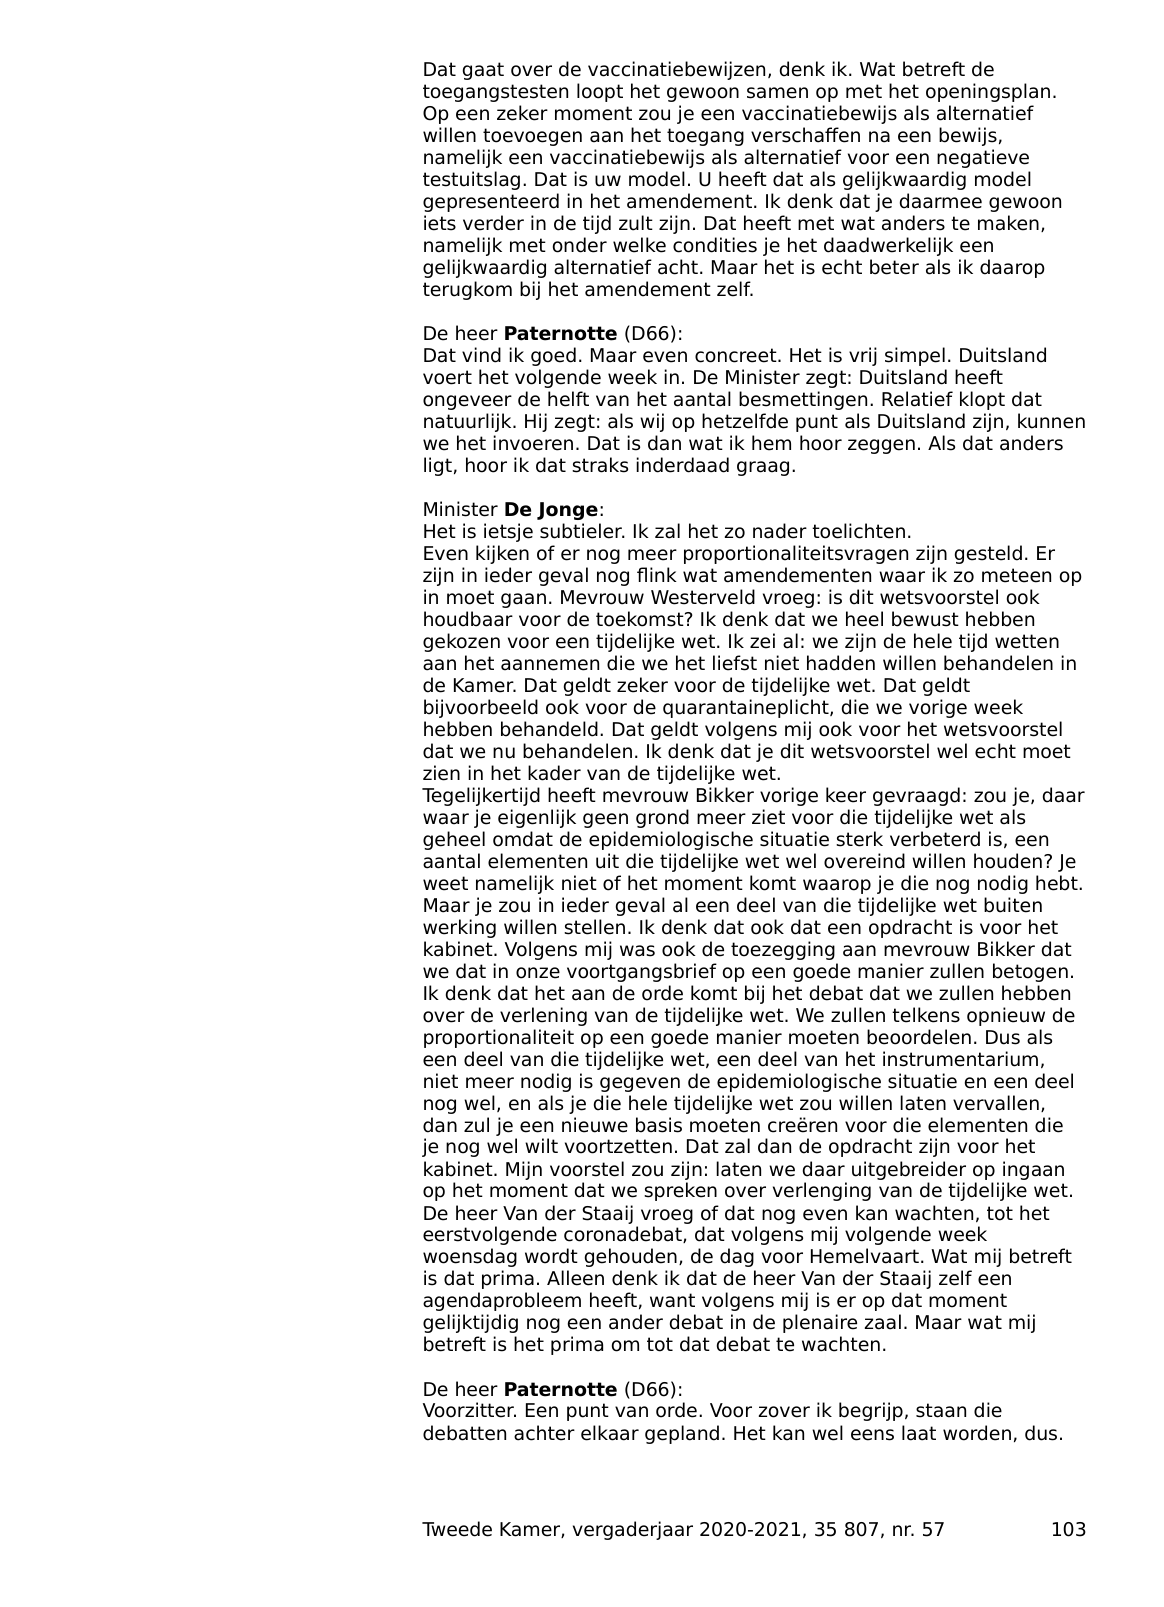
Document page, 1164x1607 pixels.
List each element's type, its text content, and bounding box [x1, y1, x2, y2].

text Dat vind ik goed. Maar even concreet. Het is vrij simpel. Duitsland voert het volgende week in. De Minister zegt: Duitsland heeft ongeveer de helft van het aantal besmettingen. Relatief klopt dat natuurlijk. Hij zegt: als wij op hetzelfde punt als Duitsland zijn, kunnen we het invoeren. Dat is dan wat ik hem hoor zeggen. Als dat anders ligt, hoor ik dat straks inderdaad graag. [422, 345, 1087, 477]
text Minister De Jonge: [422, 499, 1087, 521]
text Voorzitter. Een punt van orde. Voor zover ik begrijp, staan die debatten achter elkaar gepland. Het kan wel eens laat worden, dus. [422, 1400, 1087, 1444]
text Dat gaat over de vaccinatiebewijzen, denk ik. Wat betreft de toegangstesten loopt het gewoon samen op met het openingsplan. Op een zeker moment zou je een vaccinatiebewijs als alternatief willen toevoegen aan het toegang verschaffen na een bewijs, namelijk een vaccinatiebewijs als alternatief voor een negatieve testuitslag. Dat is uw model. U heeft dat als gelijkwaardig model gepresenteerd in het amendement. Ik denk dat je daarmee gewoon iets verder in de tijd zult zijn. Dat heeft met wat anders te maken, namelijk met onder welke condities je het daadwerkelijk een gelijkwaardig alternatief acht. Maar het is echt beter als ik daarop terugkom bij het amendement zelf. [422, 59, 1087, 301]
text Tegelijkertijd heeft mevrouw Bikker vorige keer gevraagd: zou je, daar waar je eigenlijk geen grond meer ziet voor die tijdelijke wet als geheel omdat de epidemiologische situatie sterk verbeterd is, een aantal elementen uit die tijdelijke wet wel overeind willen houden? Je weet namelijk niet of het moment komt waarop je die nog nodig hebt. Maar je zou in ieder geval al een deel van die tijdelijke wet buiten werking willen stellen. Ik denk dat ook dat een opdracht is voor het kabinet. Volgens mij was ook de toezegging aan mevrouw Bikker dat we dat in onze voortgangsbrief op een goede manier zullen betogen. Ik denk dat het aan de orde komt bij het debat dat we zullen hebben over de verlening van de tijdelijke wet. We zullen telkens opnieuw de proportionaliteit op een goede manier moeten beoordelen. Dus als een deel van die tijdelijke wet, een deel van het instrumentarium, niet meer nodig is gegeven de epidemiologische situatie en een deel nog wel, en als je die hele tijdelijke wet zou willen laten vervallen, dan zul je een nieuwe basis moeten creëren voor die elementen die je nog wel wilt voortzetten. Dat zal dan de opdracht zijn voor het kabinet. Mijn voorstel zou zijn: laten we daar uitgebreider op ingaan op het moment dat we spreken over verlenging van de tijdelijke wet. De heer Van der Staaij vroeg of dat nog even kan wachten, tot het eerstvolgende coronadebat, dat volgens mij volgende week woensdag wordt gehouden, de dag voor Hemelvaart. Wat mij betreft is dat prima. Alleen denk ik dat de heer Van der Staaij zelf een agendaprobleem heeft, want volgens mij is er op dat moment gelijktijdig nog een ander debat in de plenaire zaal. Maar wat mij betreft is het prima om tot dat debat te wachten. [422, 785, 1087, 1356]
text De heer Paternotte (D66): [422, 323, 1087, 345]
text Even kijken of er nog meer proportionaliteitsvragen zijn gesteld. Er zijn in ieder geval nog flink wat amendementen waar ik zo meteen op in moet gaan. Mevrouw Westerveld vroeg: is dit wetsvoorstel ook houdbaar voor de toekomst? Ik denk dat we heel bewust hebben gekozen voor een tijdelijke wet. Ik zei al: we zijn de hele tijd wetten aan het aannemen die we het liefst niet hadden willen behandelen in de Kamer. Dat geldt zeker voor de tijdelijke wet. Dat geldt bijvoorbeeld ook voor de quarantaineplicht, die we vorige week hebben behandeld. Dat geldt volgens mij ook voor het wetsvoorstel dat we nu behandelen. Ik denk dat je dit wetsvoorstel wel echt moet zien in het kader van de tijdelijke wet. [422, 543, 1087, 785]
text Het is ietsje subtieler. Ik zal het zo nader toelichten. [422, 521, 1087, 543]
text De heer Paternotte (D66): [422, 1378, 1087, 1400]
